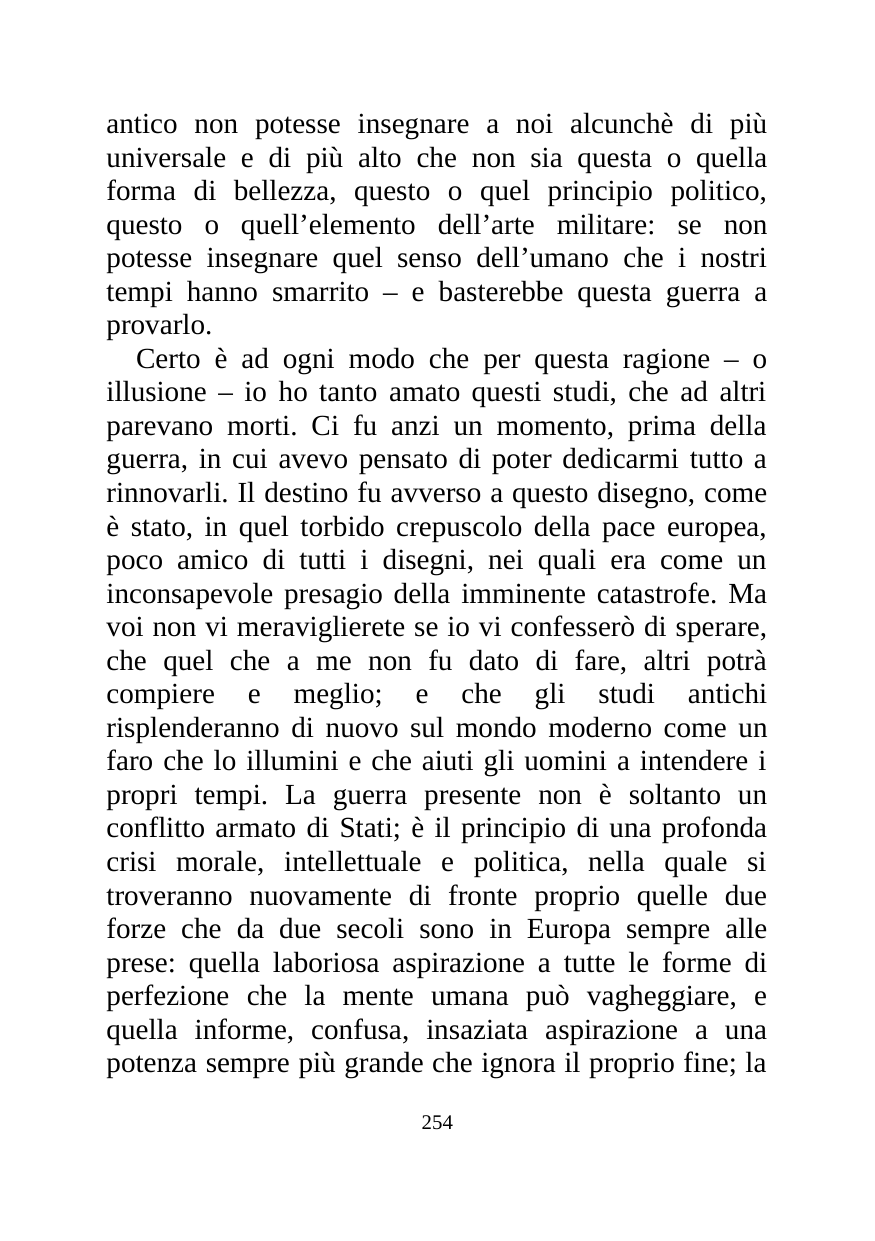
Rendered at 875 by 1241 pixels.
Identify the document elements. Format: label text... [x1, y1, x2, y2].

text Certo è ad ogni modo che per questa ragione – o illusione – io ho tanto amato questi studi, che ad altri parevano morti. Ci fu anzi un momento, prima della guerra, in cui avevo pensato di poter dedicarmi tutto a rinnovarli. Il destino fu avverso a questo disegno, come è stato, in quel torbido crepuscolo della pace europea, poco amico di tutti i disegni, nei quali era come un inconsapevole presagio della imminente catastrofe. Ma voi non vi meraviglierete se io vi confesserò di sperare, che quel che a me non fu dato di fare, altri potrà compiere e meglio; e che gli studi antichi risplenderanno di nuovo sul mondo moderno come un faro che lo illumini e che aiuti gli uomini a intendere i propri tempi. La guerra presente non è soltanto un conflitto armato di Stati; è il principio di una profonda crisi morale, intellettuale e politica, nella quale si troveranno nuovamente di fronte proprio quelle due forze che da due secoli sono in Europa sempre alle prese: quella laboriosa aspirazione a tutte le forme di perfezione che la mente umana può vagheggiare, e quella informe, confusa, insaziata aspirazione a una potenza sempre più grande che ignora il proprio fine; la [106, 341, 768, 1079]
text antico non potesse insegnare a noi alcunchè di più universale e di più alto che non sia questa o quella forma di bellezza, questo o quel principio politico, questo o quell’elemento dell’arte militare: se non potesse insegnare quel senso dell’umano che i nostri tempi hanno smarrito – e basterebbe questa guerra a provarlo. [106, 106, 768, 341]
